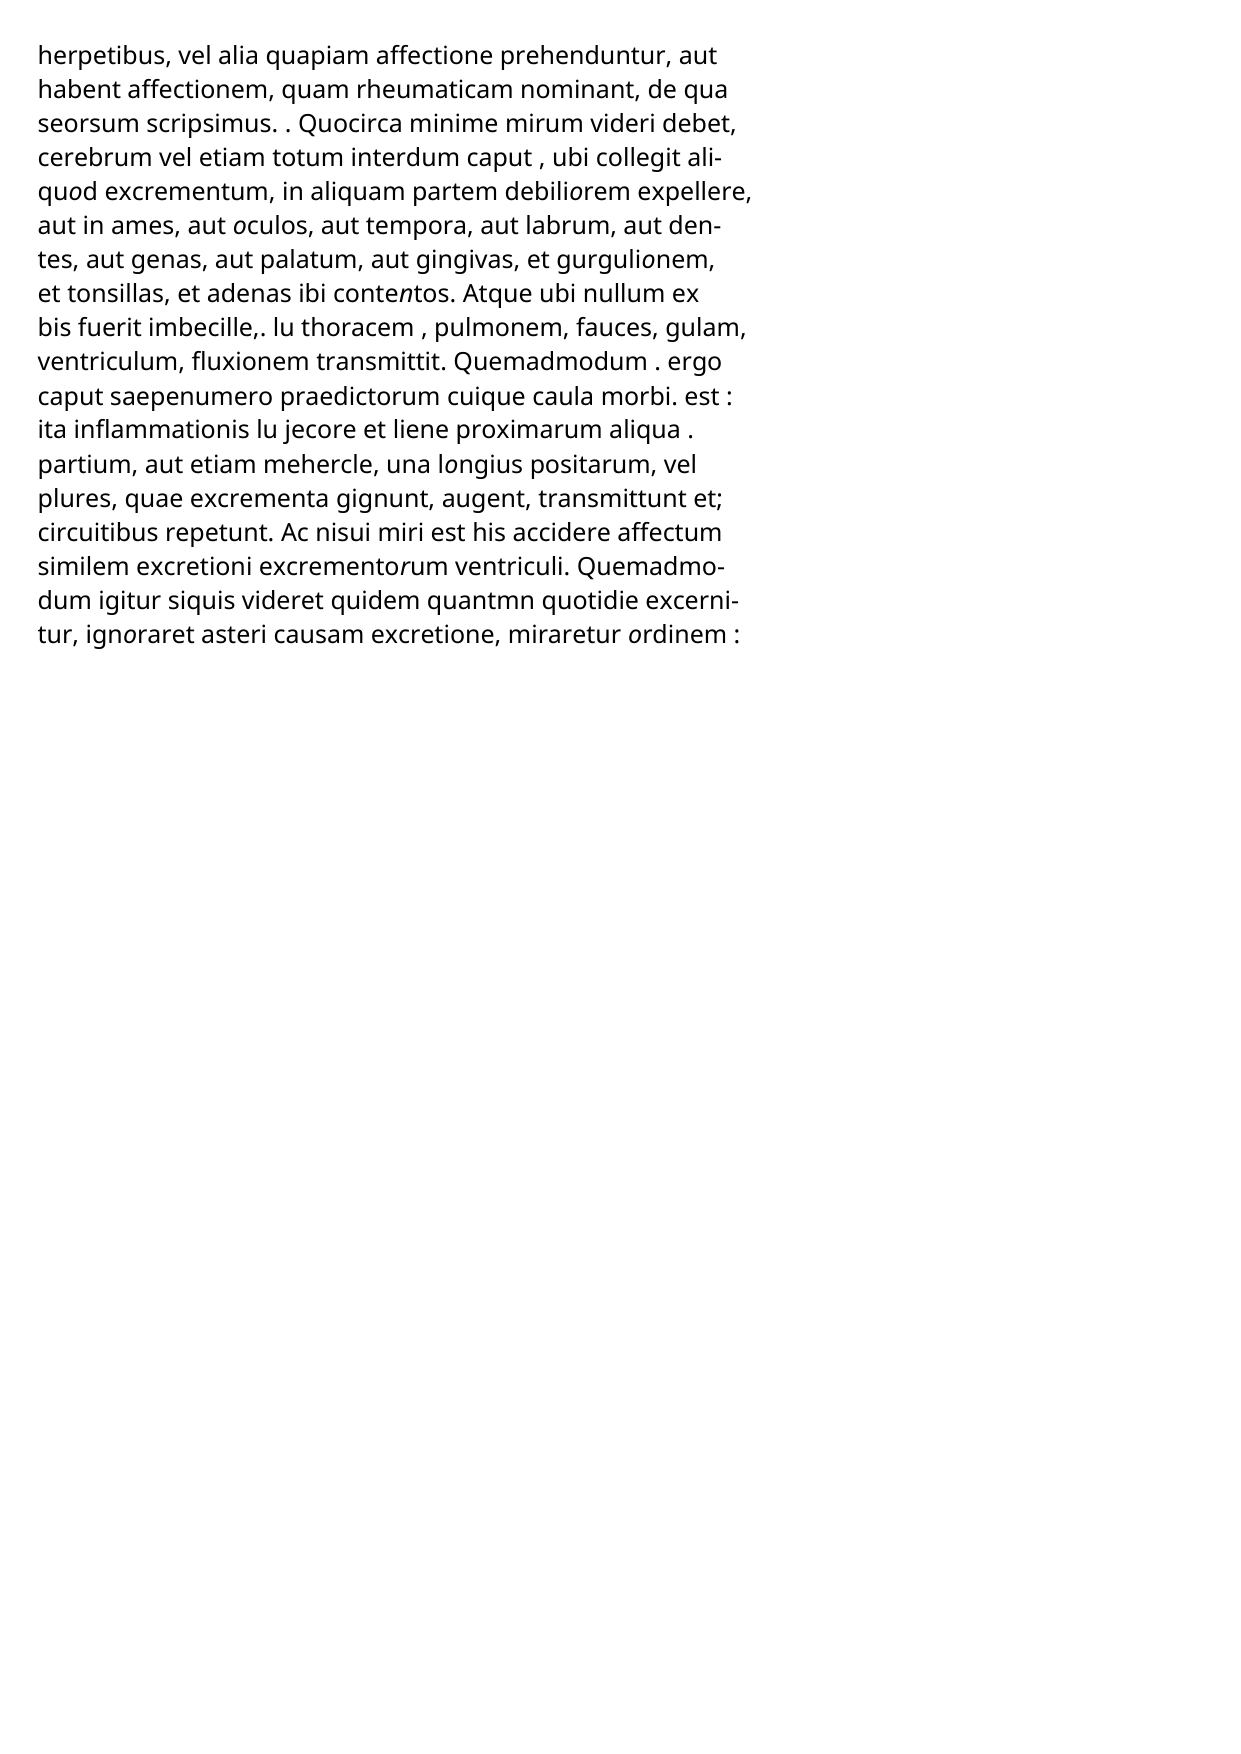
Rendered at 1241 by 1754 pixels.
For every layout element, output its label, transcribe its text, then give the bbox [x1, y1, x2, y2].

text herpetibus, vel alia quapiam affectione prehenduntur, aut habent affectionem, quam rheumaticam nominant, de qua seorsum scripsimus. . Quocirca minime mirum videri debet, cerebrum vel etiam totum interdum caput , ubi collegit ali- quod excrementum, in aliquam partem debiliorem expellere, aut in ames, aut oculos, aut tempora, aut labrum, aut den- tes, aut genas, aut palatum, aut gingivas, et gurgulionem, et tonsillas, et adenas ibi contentos. Atque ubi nullum ex bis fuerit imbecille,. lu thoracem , pulmonem, fauces, gulam, ventriculum, fluxionem transmittit. Quemadmodum . ergo caput saepenumero praedictorum cuique caula morbi. est : ita inflammationis lu jecore et liene proximarum aliqua . partium, aut etiam mehercle, una longius positarum, vel plures, quae excrementa gignunt, augent, transmittunt et; circuitibus repetunt. Ac nisui miri est his accidere affectum similem excretioni excrementorum ventriculi. Quemadmo- dum igitur siquis videret quidem quantmn quotidie excerni- tur, ignoraret asteri causam excretione, miraretur ordinem : [37, 37, 1203, 651]
